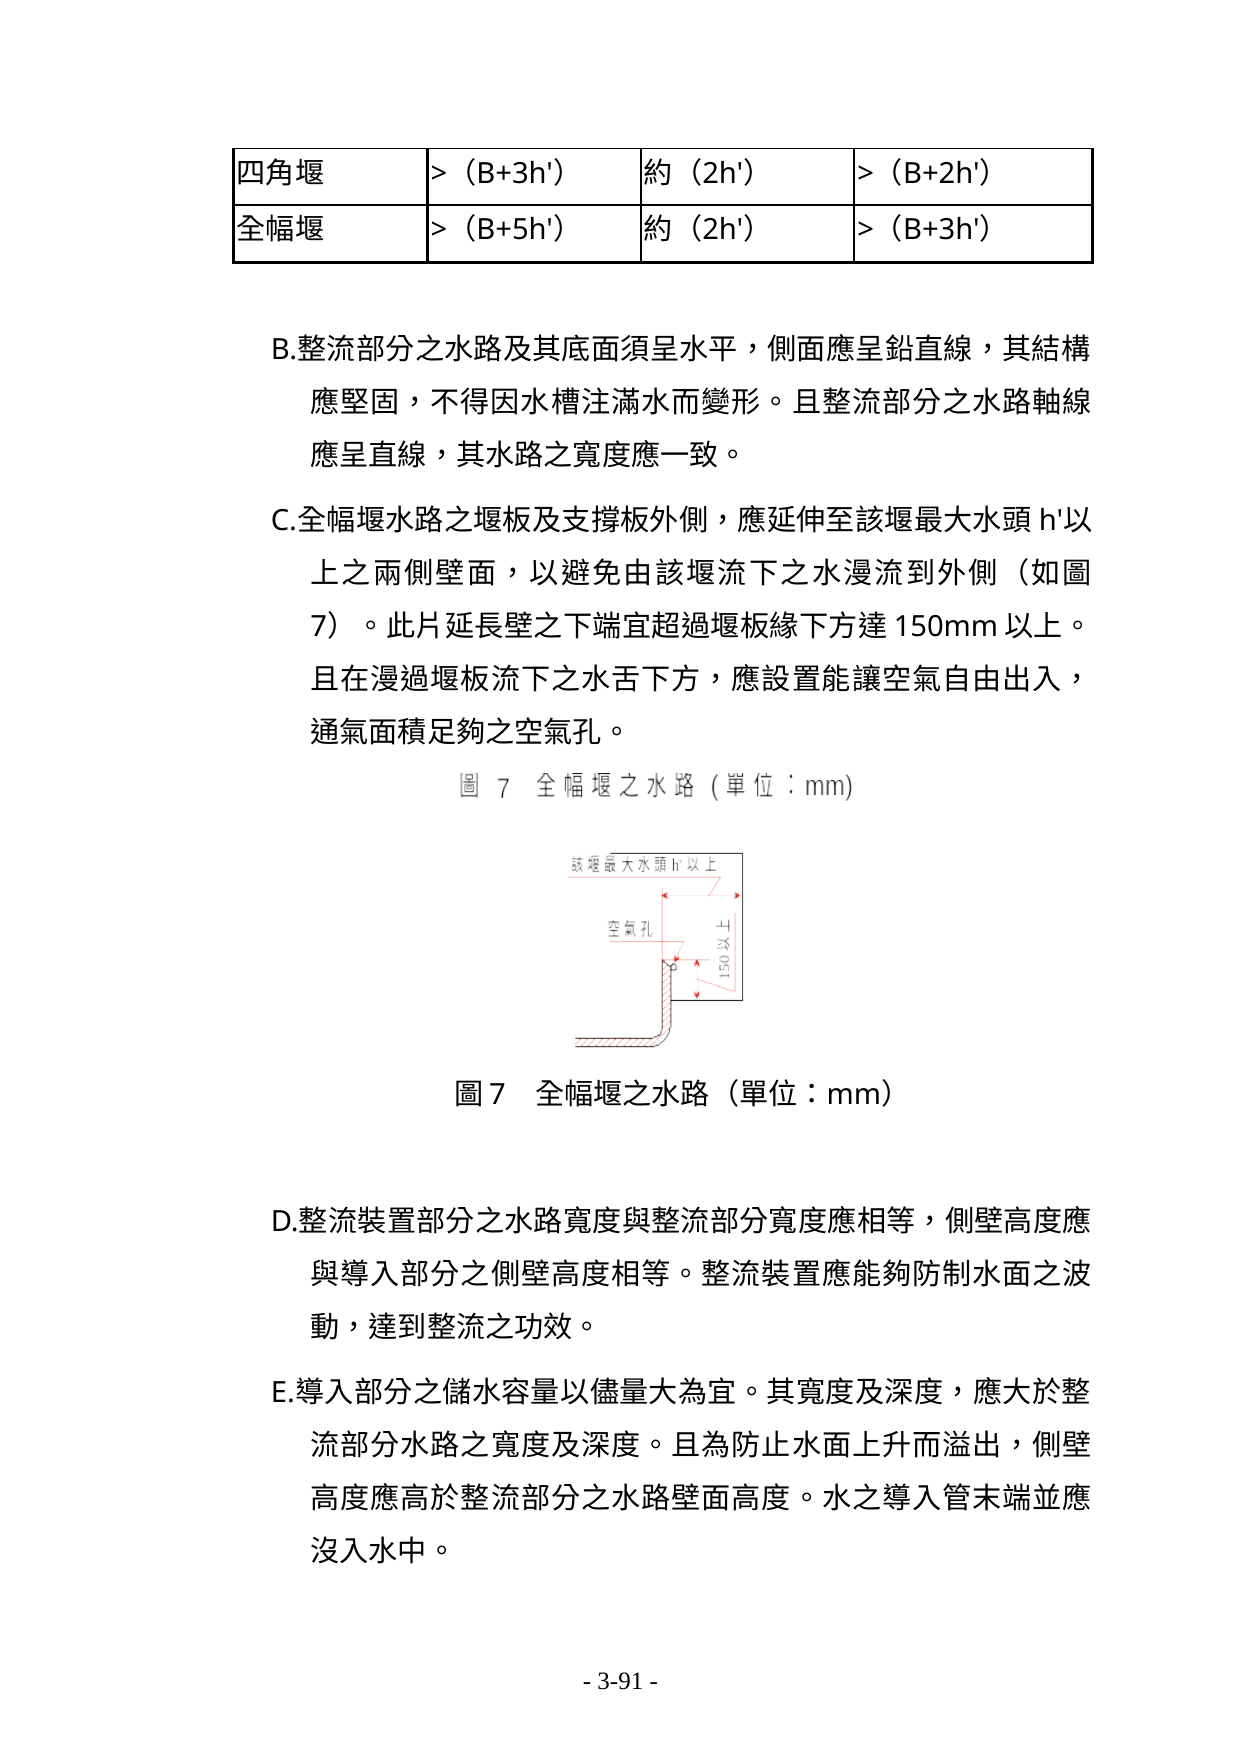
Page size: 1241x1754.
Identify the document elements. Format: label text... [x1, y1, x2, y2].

table_cell >（B+3h'） [429, 149, 640, 204]
text E.導入部分之儲水容量以儘量大為宜。其寬度及深度，應大於整流部分水路之寬度及深度。且為防止水面上升而溢出，側壁高度應高於整流部分之水路壁面高度。水之導入管末端並應沒入水中。 [271, 1369, 1092, 1570]
table_cell 全幅堰 [235, 206, 426, 261]
text D.整流裝置部分之水路寬度與整流部分寬度應相等，側壁高度應與導入部分之側壁高度相等。整流裝置應能夠防制水面之波動，達到整流之功效。 [271, 1198, 1092, 1346]
table_cell >（B+5h'） [429, 206, 640, 261]
text 圖7 全幅堰之水路（單位：mm） [264, 1071, 1092, 1113]
table_cell 約（2h'） [642, 206, 853, 261]
table_cell 約（2h'） [642, 149, 853, 204]
text C.全幅堰水路之堰板及支撐板外側，應延伸至該堰最大水頭h'以上之兩側壁面，以避免由該堰流下之水漫流到外側（如圖7）。此片延長壁之下端宜超過堰板緣下方達150mm以上。且在漫過堰板流下之水舌下方，應設置能讓空氣自由出入，通氣面積足夠之空氣孔。 [271, 497, 1092, 751]
table_cell 四角堰 [235, 149, 426, 204]
table_cell >（B+2h'） [855, 149, 1091, 204]
table_cell >（B+3h'） [855, 206, 1091, 261]
text B.整流部分之水路及其底面須呈水平，側面應呈鉛直線，其結構應堅固，不得因水槽注滿水而變形。且整流部分之水路軸線應呈直線，其水路之寬度應一致。 [271, 326, 1092, 474]
